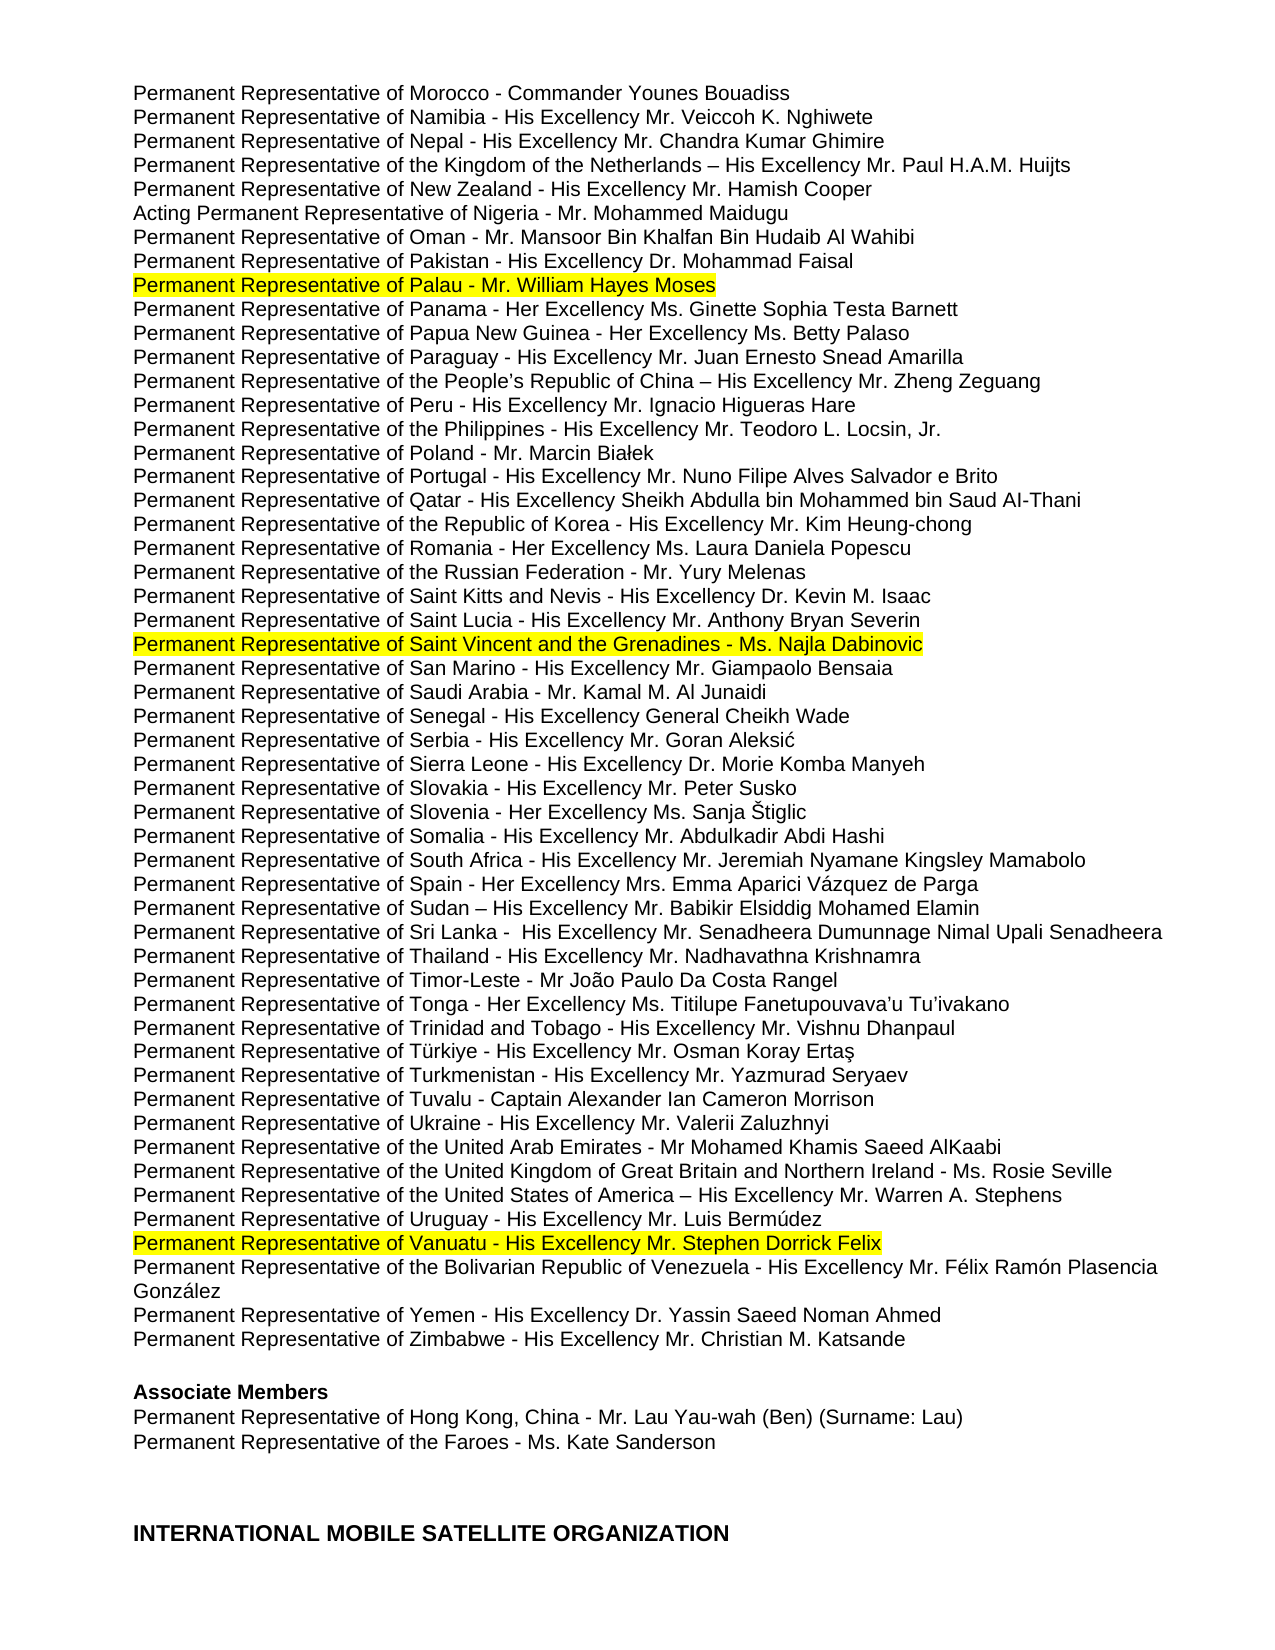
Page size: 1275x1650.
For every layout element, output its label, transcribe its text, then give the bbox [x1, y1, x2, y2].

text Permanent Representative of the People’s Republic of China – His Excellency Mr. Zheng Zeguang Permanent Representative of Peru - His Excellency Mr. Ignacio Higueras Hare Permanent Representative of the Philippines - His Excellency Mr. Teodoro L. Locsin, Jr. Permanent Representative of Poland - Mr. Marcin Białek Permanent Representative of Portugal - His Excellency Mr. Nuno Filipe Alves Salvador e Brito Permanent Representative of Qatar - His Excellency Sheikh Abdulla bin Mohammed bin Saud AI-Thani Permanent Representative of the Republic of Korea - His Excellency Mr. Kim Heung-chong Permanent Representative of Romania - Her Excellency Ms. Laura Daniela Popescu Permanent Representative of the Russian Federation - Mr. Yury Melenas Permanent Representative of Saint Kitts and Nevis - His Excellency Dr. Kevin M. Isaac Permanent Representative of Saint Lucia - His Excellency Mr. Anthony Bryan Severin Permanent Representative of Saint Vincent and the Grenadines - Ms. Najla Dabinovic Permanent Representative of San Marino - His Excellency Mr. Giampaolo Bensaia Permanent Representative of Saudi Arabia - Mr. Kamal M. Al Junaidi Permanent Representative of Senegal - His Excellency General Cheikh Wade [133, 368, 1181, 728]
text Permanent Representative of Morocco - Commander Younes Bouadiss Permanent Representative of Namibia - His Excellency Mr. Veiccoh K. Nghiwete Permanent Representative of Nepal - His Excellency Mr. Chandra Kumar Ghimire Permanent Representative of the Kingdom of the Netherlands – His Excellency Mr. Paul H.A.M. Huijts Permanent Representative of New Zealand - His Excellency Mr. Hamish Cooper Acting Permanent Representative of Nigeria - Mr. Mohammed Maidugu Permanent Representative of Oman - Mr. Mansoor Bin Khalfan Bin Hudaib Al Wahibi Permanent Representative of Pakistan - His Excellency Dr. Mohammad Faisal Permanent Representative of Palau - Mr. William Hayes Moses Permanent Representative of Panama - Her Excellency Ms. Ginette Sophia Testa Barnett Permanent Representative of Papua New Guinea - Her Excellency Ms. Betty Palaso [133, 81, 1181, 344]
text INTERNATIONAL MOBILE SATELLITE ORGANIZATION [133, 1520, 1181, 1546]
text Permanent Representative of Paraguay - His Excellency Mr. Juan Ernesto Snead Amarilla [133, 344, 1181, 368]
text Associate Members Permanent Representative of Hong Kong, China - Mr. Lau Yau-wah (Ben) (Surname: Lau) Permanent Representative of the Faroes - Ms. Kate Sanderson [133, 1379, 1181, 1454]
text Permanent Representative of Serbia - His Excellency Mr. Goran Aleksić Permanent Representative of Sierra Leone - His Excellency Dr. Morie Komba Manyeh Permanent Representative of Slovakia - His Excellency Mr. Peter Susko Permanent Representative of Slovenia - Her Excellency Ms. Sanja Štiglic Permanent Representative of Somalia - His Excellency Mr. Abdulkadir Abdi Hashi Permanent Representative of South Africa - His Excellency Mr. Jeremiah Nyamane Kingsley Mamabolo Permanent Representative of Spain - Her Excellency Mrs. Emma Aparici Vázquez de Parga Permanent Representative of Sudan – His Excellency Mr. Babikir Elsiddig Mohamed Elamin Permanent Representative of Sri Lanka - His Excellency Mr. Senadheera Dumunnage Nimal Upali Senadheera Permanent Representative of Thailand - His Excellency Mr. Nadhavathna Krishnamra Permanent Representative of Timor-Leste - Mr João Paulo Da Costa Rangel Permanent Representative of Tonga - Her Excellency Ms. Titilupe Fanetupouvava’u Tu’ivakano Permanent Representative of Trinidad and Tobago - His Excellency Mr. Vishnu Dhanpaul Permanent Representative of Türkiye - His Excellency Mr. Osman Koray Ertaş Permanent Representative of Turkmenistan - His Excellency Mr. Yazmurad Seryaev Permanent Representative of Tuvalu - Captain Alexander Ian Cameron Morrison Permanent Representative of Ukraine - His Excellency Mr. Valerii Zaluzhnyi Permanent Representative of the United Arab Emirates - Mr Mohamed Khamis Saeed AlKaabi Permanent Representative of the United Kingdom of Great Britain and Northern Ireland - Ms. Rosie Seville Permanent Representative of the United States of America – His Excellency Mr. Warren A. Stephens Permanent Representative of Uruguay - His Excellency Mr. Luis Bermúdez Permanent Representative of Vanuatu - His Excellency Mr. Stephen Dorrick Felix Permanent Representative of the Bolivarian Republic of Venezuela - His Excellency Mr. Félix Ramón Plasencia González Permanent Representative of Yemen - His Excellency Dr. Yassin Saeed Noman Ahmed Permanent Representative of Zimbabwe - His Excellency Mr. Christian M. Katsande [133, 728, 1181, 1379]
